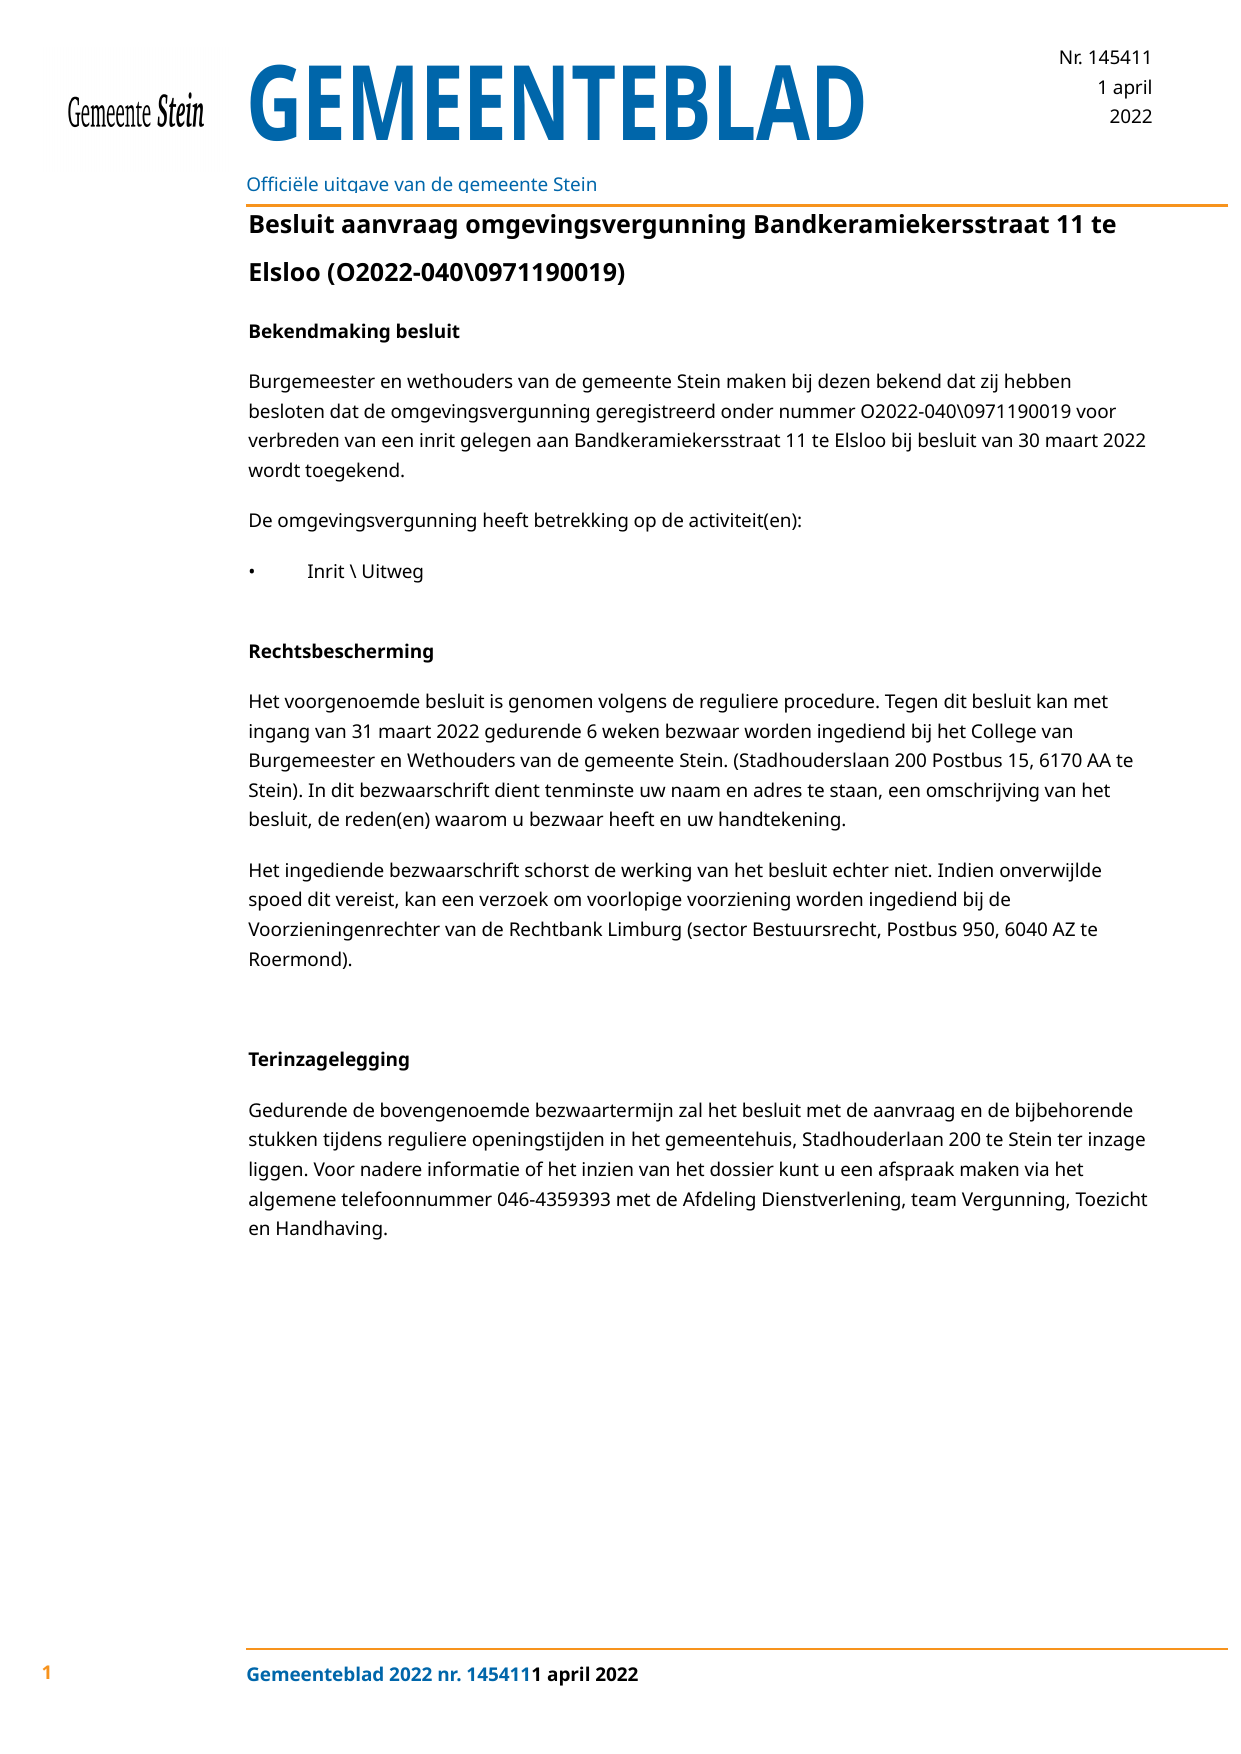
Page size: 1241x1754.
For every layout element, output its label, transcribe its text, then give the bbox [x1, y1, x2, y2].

text Terinzagelegging [248, 1047, 1152, 1072]
text Burgemeester en wethouders van de gemeente Stein maken bij dezen bekend dat zij hebben besloten dat de omgevingsvergunning geregistreerd onder nummer O2022-040\0971190019 voor verbreden van een inrit gelegen aan Bandkeramiekersstraat 11 te Elsloo bij besluit van 30 maart 2022 wordt toegekend. [248, 368, 1152, 483]
text Bekendmaking besluit [248, 318, 1152, 344]
text Rechtsbescherming [248, 638, 1152, 664]
text Het voorgenoemde besluit is genomen volgens de reguliere procedure. Tegen dit besluit kan met ingang van 31 maart 2022 gedurende 6 weken bezwaar worden ingediend bij het College van Burgemeester en Wethouders van de gemeente Stein. (Stadhouderslaan 200 Postbus 15, 6170 AA te Stein). In dit bezwaarschrift dient tenminste uw naam en adres te staan, een omschrijving van het besluit, de reden(en) waarom u bezwaar heeft en uw handtekening. [248, 688, 1152, 832]
text Gedurende de bovengenoemde bezwaartermijn zal het besluit met de aanvraag en de bijbehorende stukken tijdens reguliere openingstijden in het gemeentehuis, Stadhouderlaan 200 te Stein ter inzage liggen. Voor nadere informatie of het inzien van het dossier kunt u een afspraak maken via het algemene telefoonnummer 046-4359393 met de Afdeling Dienstverlening, team Vergunning, Toezicht en Handhaving. [248, 1097, 1152, 1241]
list Inrit \ Uitweg [248, 558, 1152, 584]
picture [41, 47, 231, 172]
text Het ingediende bezwaarschrift schorst de werking van het besluit echter niet. Indien onverwijlde spoed dit vereist, kan een verzoek om voorlopige voorziening worden ingediend bij de Voorzieningenrechter van de Rechtbank Limburg (sector Bestuursrecht, Postbus 950, 6040 AZ te Roermond). [248, 857, 1152, 972]
text De omgevingsvergunning heeft betrekking op de activiteit(en): [248, 507, 1152, 533]
text Besluit aanvraag omgevingsvergunning Bandkeramiekersstraat 11 te Elsloo (O2022-040\0971190019) [248, 207, 1152, 288]
